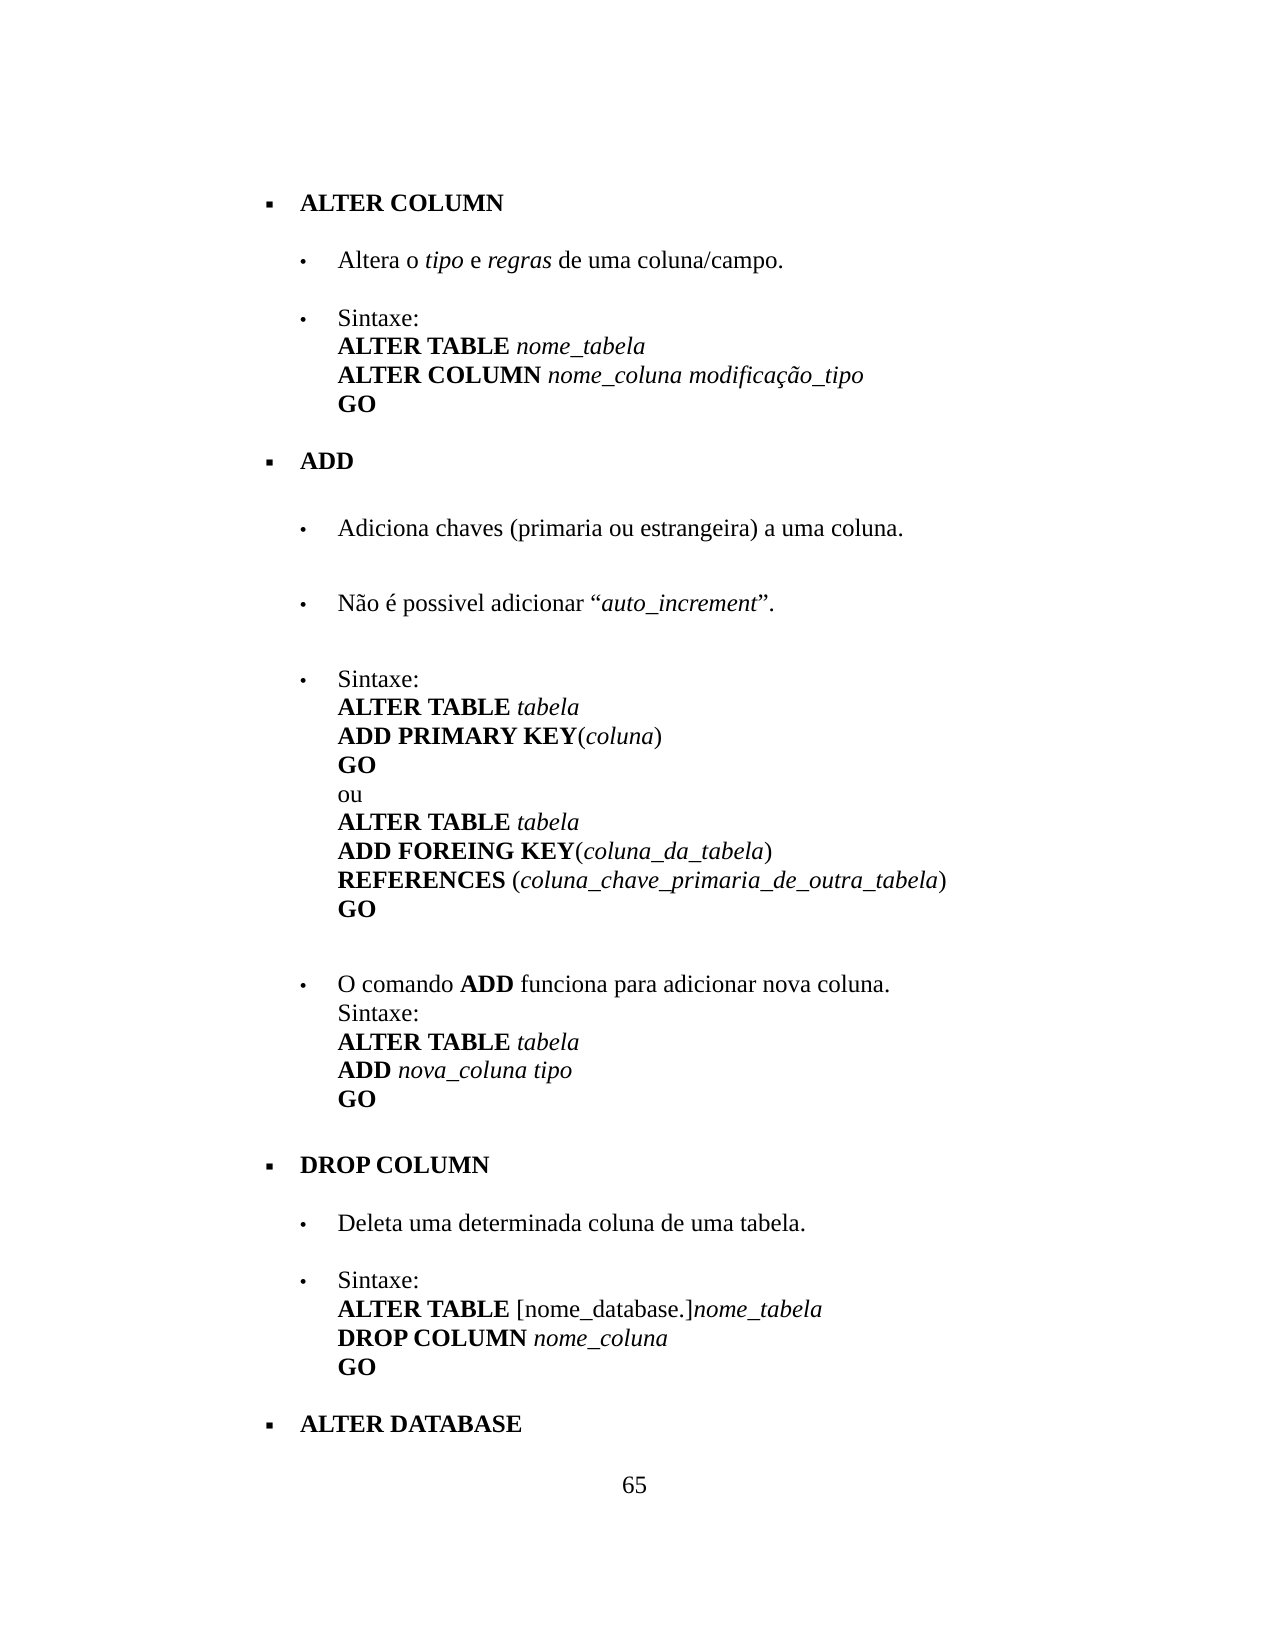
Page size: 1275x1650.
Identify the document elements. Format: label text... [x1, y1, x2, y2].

list Não é possivel adicionar “auto_increment”. [300, 588, 1125, 646]
list [225, 150, 1125, 179]
list Deleta uma determinada coluna de uma tabela. [300, 1208, 1125, 1266]
list ADD [262, 446, 1125, 504]
list O comando ADD funciona para adicionar nova coluna. Sintaxe: ALTER TABLE tabela ADD nova_coluna tipo GO [300, 969, 1125, 1142]
list ALTER COLUMN [262, 188, 1125, 245]
list Adiciona chaves (primaria ou estrangeira) a uma coluna. [300, 513, 1125, 570]
list DROP COLUMN [262, 1151, 1125, 1208]
list Sintaxe: ALTER TABLE tabela ADD PRIMARY KEY(coluna) GO ou ALTER TABLE tabela ADD FOREING KEY(coluna_da_tabela) REFERENCES (coluna_chave_primaria_de_outra_tabela) GO [300, 664, 1125, 951]
list Altera o tipo e regras de uma coluna/campo. [300, 245, 1125, 303]
list Sintaxe: ALTER TABLE nome_tabela ALTER COLUMN nome_coluna modificação_tipo GO [300, 303, 1125, 446]
list ALTER DATABASE [262, 1409, 1125, 1438]
list Sintaxe: ALTER TABLE [nome_database.]nome_tabela DROP COLUMN nome_coluna GO [300, 1266, 1125, 1409]
